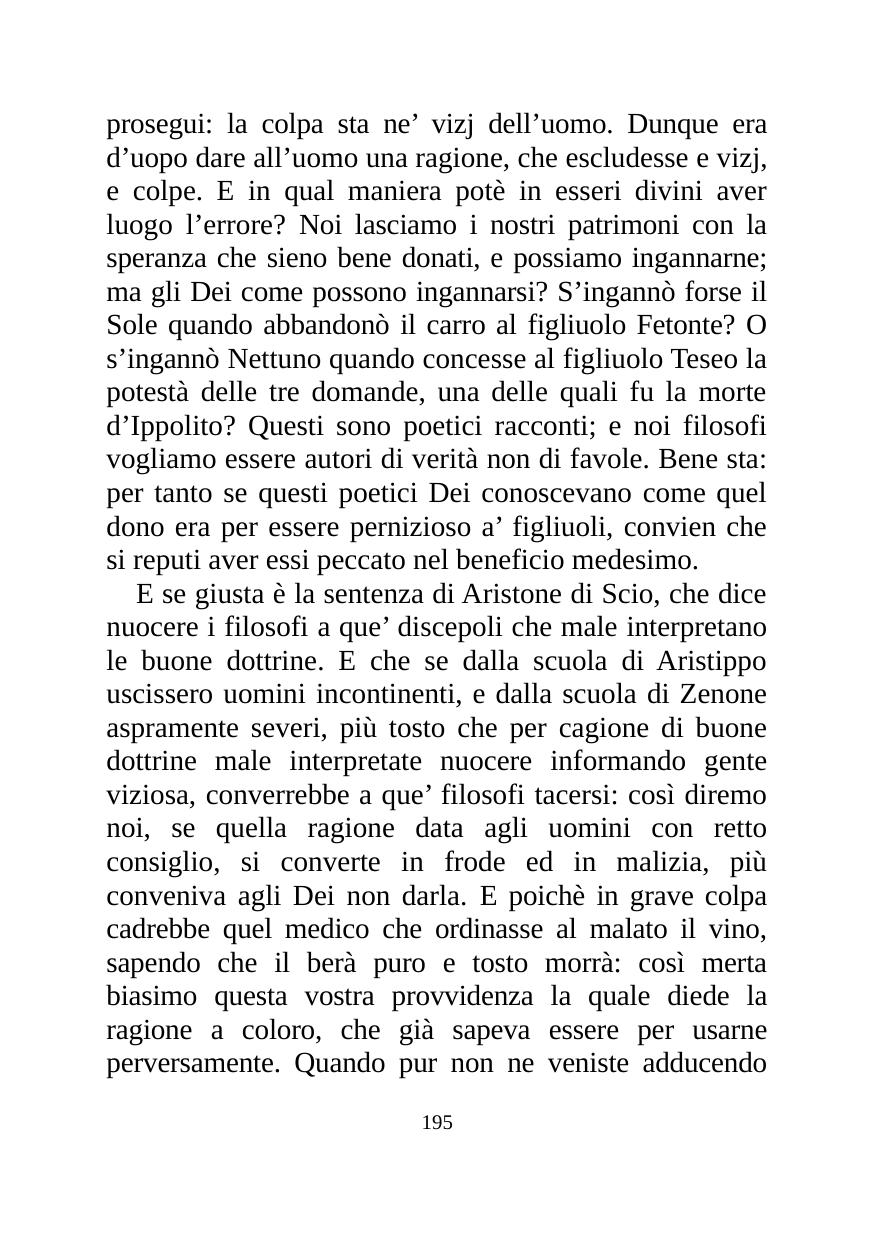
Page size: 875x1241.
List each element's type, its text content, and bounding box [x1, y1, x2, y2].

text E se giusta è la sentenza di Aristone di Scio, che dice nuocere i filosofi a que’ discepoli che male interpretano le buone dottrine. E che se dalla scuola di Aristippo uscissero uomini incontinenti, e dalla scuola di Zenone aspramente severi, più tosto che per cagione di buone dottrine male interpretate nuocere informando gente viziosa, converrebbe a que’ filosofi tacersi: così diremo noi, se quella ragione data agli uomini con retto consiglio, si converte in frode ed in malizia, più conveniva agli Dei non darla. E poichè in grave colpa cadrebbe quel medico che ordinasse al malato il vino, sapendo che il berà puro e tosto morrà: così merta biasimo questa vostra provvidenza la quale diede la ragione a coloro, che già sapeva essere per usarne perversamente. Quando pur non ne veniste adducendo [106, 576, 768, 1079]
text prosegui: la colpa sta ne’ vizj dell’uomo. Dunque era d’uopo dare all’uomo una ragione, che escludesse e vizj, e colpe. E in qual maniera potè in esseri divini aver luogo l’errore? Noi lasciamo i nostri patrimoni con la speranza che sieno bene donati, e possiamo ingannarne; ma gli Dei come possono ingannarsi? S’ingannò forse il Sole quando abbandonò il carro al figliuolo Fetonte? O s’ingannò Nettuno quando concesse al figliuolo Teseo la potestà delle tre domande, una delle quali fu la morte d’Ippolito? Questi sono poetici racconti; e noi filosofi vogliamo essere autori di verità non di favole. Bene sta: per tanto se questi poetici Dei conoscevano come quel dono era per essere pernizioso a’ figliuoli, convien che si reputi aver essi peccato nel beneficio medesimo. [106, 106, 768, 576]
